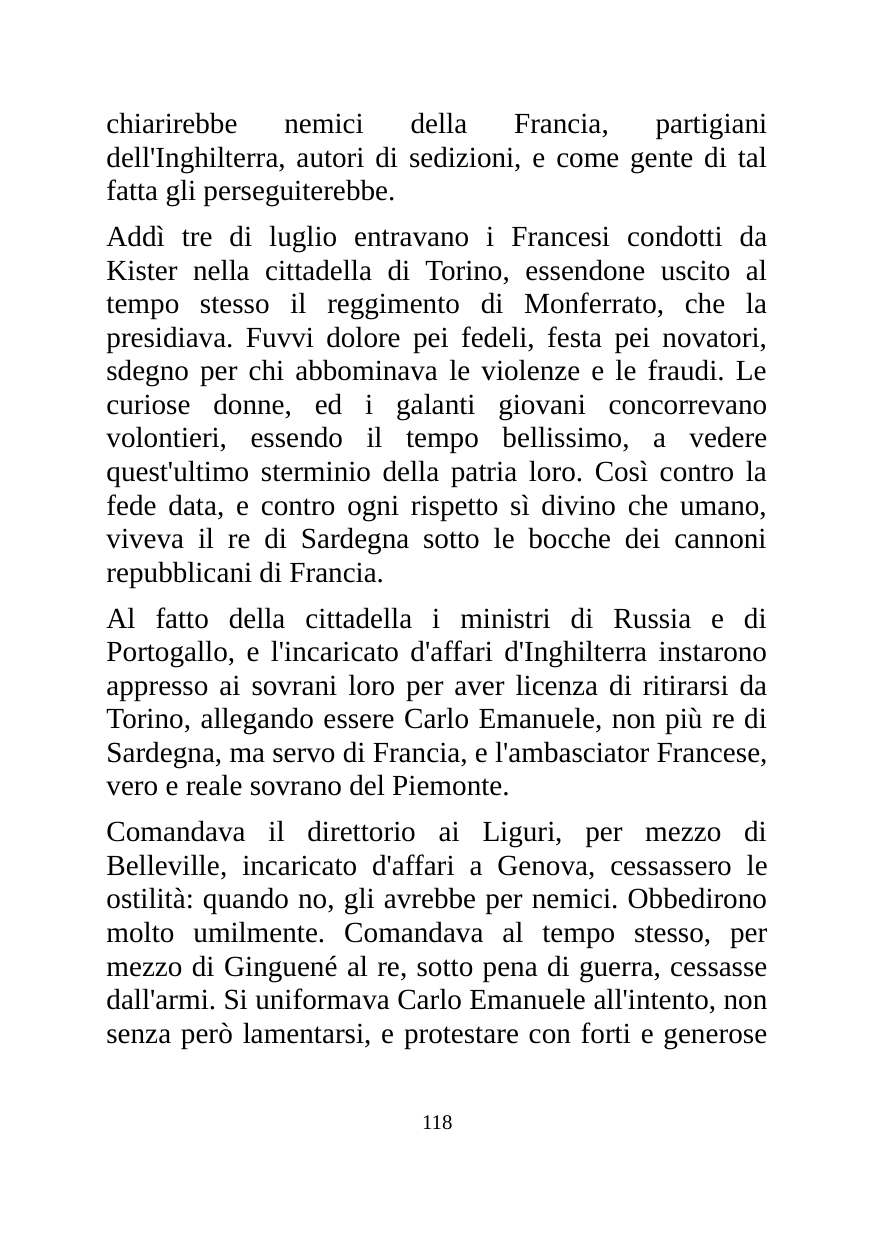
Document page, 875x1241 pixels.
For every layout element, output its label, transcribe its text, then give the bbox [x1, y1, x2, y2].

text Al fatto della cittadella i ministri di Russia e di Portogallo, e l'incaricato d'affari d'Inghilterra instarono appresso ai sovrani loro per aver licenza di ritirarsi da Torino, allegando essere Carlo Emanuele, non più re di Sardegna, ma servo di Francia, e l'ambasciator Francese, vero e reale sovrano del Piemonte. [106, 601, 768, 802]
text Addì tre di luglio entravano i Francesi condotti da Kister nella cittadella di Torino, essendone uscito al tempo stesso il reggimento di Monferrato, che la presidiava. Fuvvi dolore pei fedeli, festa pei novatori, sdegno per chi abbominava le violenze e le fraudi. Le curiose donne, ed i galanti giovani concorrevano volontieri, essendo il tempo bellissimo, a vedere quest'ultimo sterminio della patria loro. Così contro la fede data, e contro ogni rispetto sì divino che umano, viveva il re di Sardegna sotto le bocche dei cannoni repubblicani di Francia. [106, 219, 768, 588]
text Comandava il direttorio ai Liguri, per mezzo di Belleville, incaricato d'affari a Genova, cessassero le ostilità: quando no, gli avrebbe per nemici. Obbedirono molto umilmente. Comandava al tempo stesso, per mezzo di Ginguené al re, sotto pena di guerra, cessasse dall'armi. Si uniformava Carlo Emanuele all'intento, non senza però lamentarsi, e protestare con forti e generose [106, 814, 768, 1049]
text chiarirebbe nemici della Francia, partigiani dell'Inghilterra, autori di sedizioni, e come gente di tal fatta gli perseguiterebbe. [106, 106, 768, 207]
